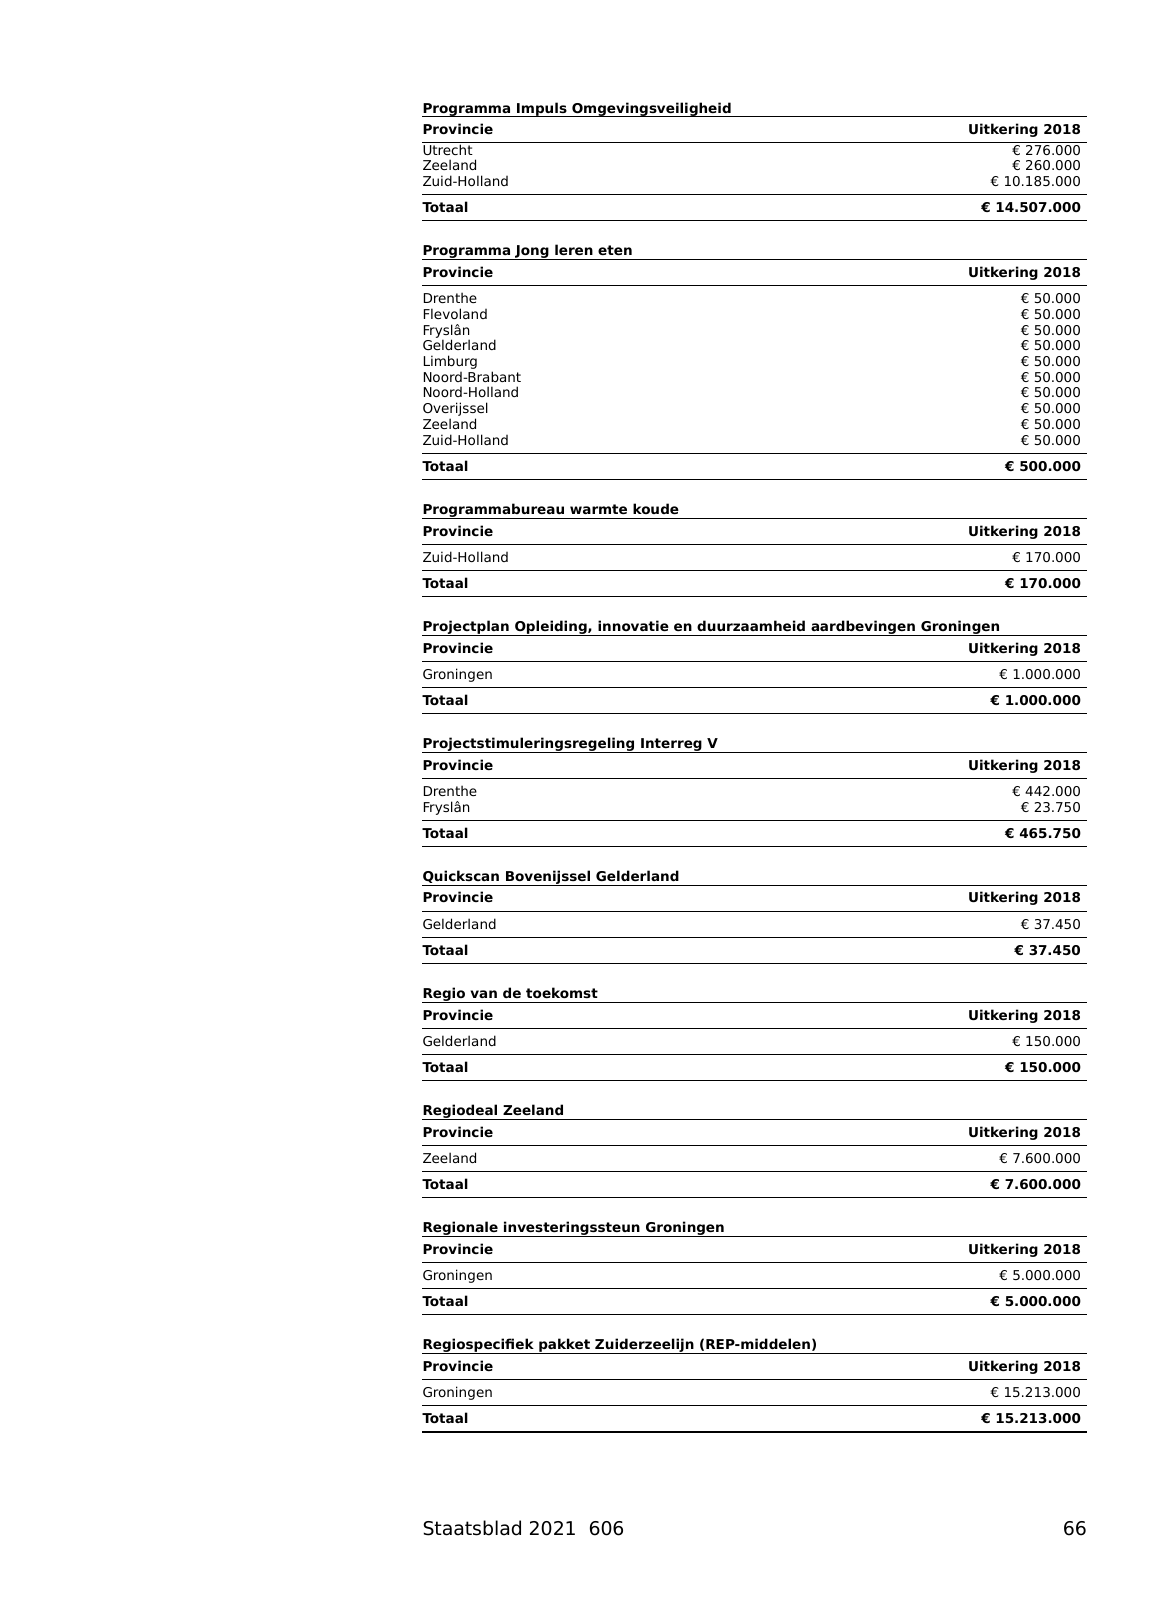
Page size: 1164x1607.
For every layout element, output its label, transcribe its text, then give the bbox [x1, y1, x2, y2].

table_cell € 50.000 [839, 322, 1087, 338]
table_header Programma Impuls Omgevingsveiligheid [422, 100, 1087, 116]
table_cell Overijssel [422, 401, 839, 417]
table_cell Uitkering 2018 [839, 1237, 1087, 1262]
table_cell Gelderland [422, 1029, 839, 1054]
table_cell € 150.000 [839, 1029, 1087, 1054]
table_cell Uitkering 2018 [839, 1354, 1087, 1379]
table_cell Zuid-Holland [422, 433, 839, 453]
table_header Regio van de toekomst [422, 986, 1087, 1002]
table_cell € 50.000 [839, 307, 1087, 322]
table_cell € 37.450 [839, 938, 1087, 963]
table_header Regionale investeringssteun Groningen [422, 1220, 1087, 1236]
table_cell € 14.507.000 [839, 195, 1087, 220]
table_cell Provincie [422, 886, 839, 911]
table_cell Provincie [422, 1354, 839, 1379]
table_cell Totaal [422, 1055, 839, 1080]
table_header Projectstimuleringsregeling Interreg V [422, 736, 1087, 752]
table_cell Zeeland [422, 158, 839, 174]
table_cell Provincie [422, 1237, 839, 1262]
table_cell € 15.213.000 [839, 1406, 1087, 1431]
table_cell Groningen [422, 662, 839, 687]
table_cell Totaal [422, 571, 839, 596]
table_cell € 50.000 [839, 338, 1087, 354]
table_cell Provincie [422, 117, 839, 142]
table_cell € 170.000 [839, 545, 1087, 570]
table_cell Totaal [422, 821, 839, 846]
table_cell € 500.000 [839, 454, 1087, 479]
table_cell Gelderland [422, 912, 839, 937]
table_cell Totaal [422, 195, 839, 220]
table_cell Groningen [422, 1263, 839, 1288]
table_cell Provincie [422, 1003, 839, 1028]
table_cell Totaal [422, 688, 839, 713]
table_cell Totaal [422, 1406, 839, 1431]
table_cell € 50.000 [839, 417, 1087, 432]
table_header Quickscan Bovenijssel Gelderland [422, 869, 1087, 884]
table_cell Uitkering 2018 [839, 260, 1087, 285]
table_cell € 50.000 [839, 433, 1087, 453]
table_cell € 1.000.000 [839, 688, 1087, 713]
table_cell € 150.000 [839, 1055, 1087, 1080]
table_cell € 7.600.000 [839, 1146, 1087, 1171]
table_cell Fryslân [422, 322, 839, 338]
table_cell € 50.000 [839, 385, 1087, 401]
table_cell Uitkering 2018 [839, 1003, 1087, 1028]
table_cell € 37.450 [839, 912, 1087, 937]
table_cell € 170.000 [839, 571, 1087, 596]
table_cell Zuid-Holland [422, 174, 839, 194]
table_cell € 442.000 [839, 779, 1087, 799]
table_cell Totaal [422, 454, 839, 479]
table_cell € 465.750 [839, 821, 1087, 846]
table_cell € 276.000 [839, 143, 1087, 158]
table_cell € 10.185.000 [839, 174, 1087, 194]
table_cell Uitkering 2018 [839, 636, 1087, 661]
table_cell Zeeland [422, 417, 839, 432]
table_cell Provincie [422, 260, 839, 285]
table_cell € 50.000 [839, 401, 1087, 417]
table_cell € 23.750 [839, 799, 1087, 820]
table_header Regiodeal Zeeland [422, 1103, 1087, 1119]
table_cell Gelderland [422, 338, 839, 354]
table_header Programmabureau warmte koude [422, 502, 1087, 518]
table_cell Uitkering 2018 [839, 519, 1087, 544]
table_cell Utrecht [422, 143, 839, 158]
table_cell Totaal [422, 1289, 839, 1314]
table_cell Zeeland [422, 1146, 839, 1171]
table_cell Provincie [422, 636, 839, 661]
table_cell Uitkering 2018 [839, 886, 1087, 911]
table_cell € 1.000.000 [839, 662, 1087, 687]
table_cell € 50.000 [839, 370, 1087, 385]
table_cell Drenthe [422, 286, 839, 307]
table_header Projectplan Opleiding, innovatie en duurzaamheid aardbevingen Groningen [422, 619, 1087, 635]
table_cell Uitkering 2018 [839, 1120, 1087, 1145]
table_header Regiospecifiek pakket Zuiderzeelijn (REP-middelen) [422, 1337, 1087, 1353]
table_cell Noord-Brabant [422, 370, 839, 385]
table_cell Drenthe [422, 779, 839, 799]
table_cell € 50.000 [839, 286, 1087, 307]
table_cell Provincie [422, 1120, 839, 1145]
table_cell Flevoland [422, 307, 839, 322]
table_cell € 260.000 [839, 158, 1087, 174]
table_cell Fryslân [422, 799, 839, 820]
table_cell Groningen [422, 1380, 839, 1405]
table_cell Provincie [422, 519, 839, 544]
table_cell Zuid-Holland [422, 545, 839, 570]
table_cell € 5.000.000 [839, 1289, 1087, 1314]
table_cell Uitkering 2018 [839, 753, 1087, 778]
table_cell € 5.000.000 [839, 1263, 1087, 1288]
table_cell Noord-Holland [422, 385, 839, 401]
table_cell € 7.600.000 [839, 1172, 1087, 1197]
table_cell € 50.000 [839, 354, 1087, 369]
table_cell Limburg [422, 354, 839, 369]
table_header Programma Jong leren eten [422, 243, 1087, 259]
table_cell Totaal [422, 1172, 839, 1197]
table_cell Totaal [422, 938, 839, 963]
table_cell € 15.213.000 [839, 1380, 1087, 1405]
table_cell Provincie [422, 753, 839, 778]
table_cell Uitkering 2018 [839, 117, 1087, 142]
